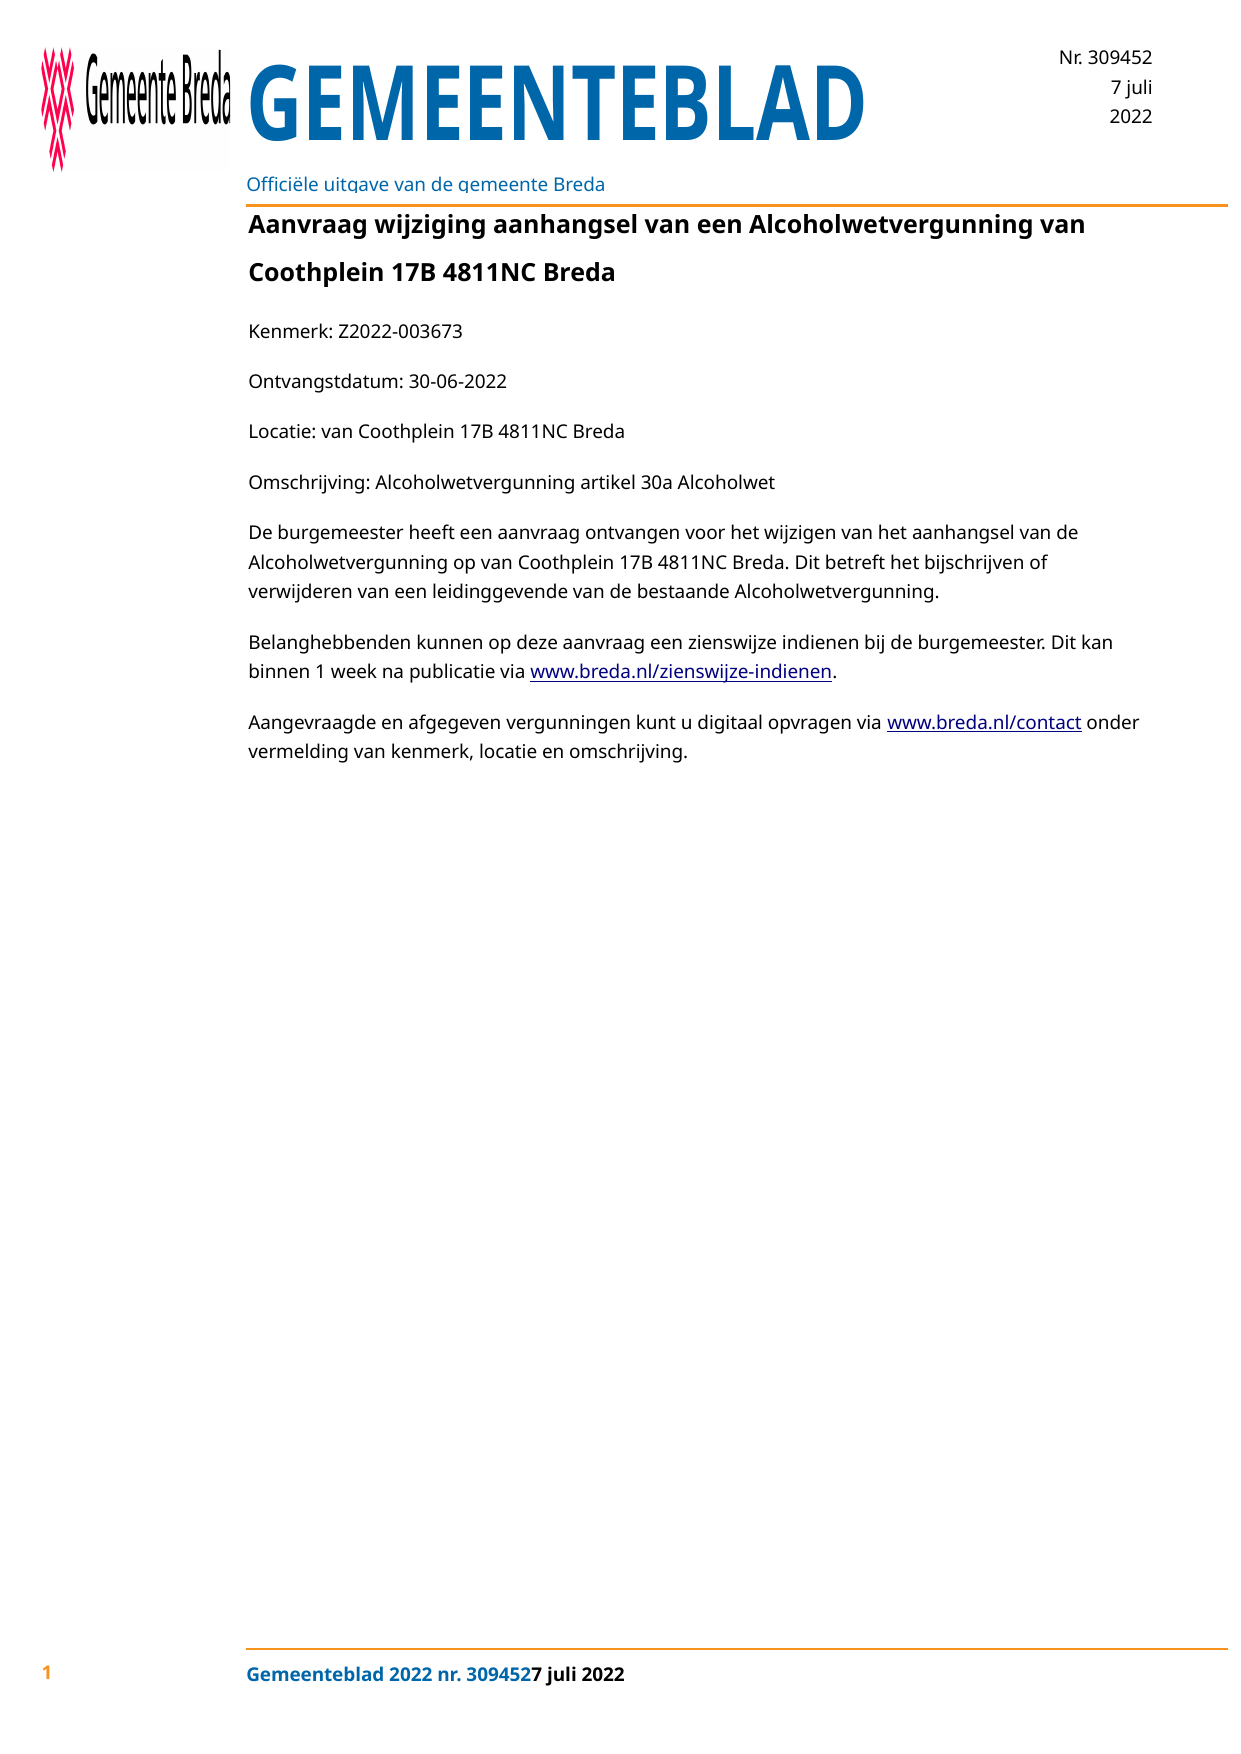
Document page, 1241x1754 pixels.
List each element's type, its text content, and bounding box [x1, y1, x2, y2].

text Aanvraag wijziging aanhangsel van een Alcoholwetvergunning van Coothplein 17B 4811NC Breda [248, 207, 1152, 288]
text Omschrijving: Alcoholwetvergunning artikel 30a Alcoholwet [248, 469, 1152, 495]
text Ontvangstdatum: 30-06-2022 [248, 368, 1152, 394]
text Locatie: van Coothplein 17B 4811NC Breda [248, 419, 1152, 444]
picture [41, 47, 231, 172]
text Kenmerk: Z2022-003673 [248, 318, 1152, 344]
text De burgemeester heeft een aanvraag ontvangen voor het wijzigen van het aanhangsel van de Alcoholwetvergunning op van Coothplein 17B 4811NC Breda. Dit betreft het bijschrijven of verwijderen van een leidinggevende van de bestaande Alcoholwetvergunning. [248, 519, 1152, 604]
text Aangevraagde en afgegeven vergunningen kunt u digitaal opvragen via www.breda.nl/contact onder vermelding van kenmerk, locatie en omschrijving. [248, 709, 1152, 764]
text Belanghebbenden kunnen op deze aanvraag een zienswijze indienen bij de burgemeester. Dit kan binnen 1 week na publicatie via www.breda.nl/zienswijze-indienen. [248, 629, 1152, 684]
